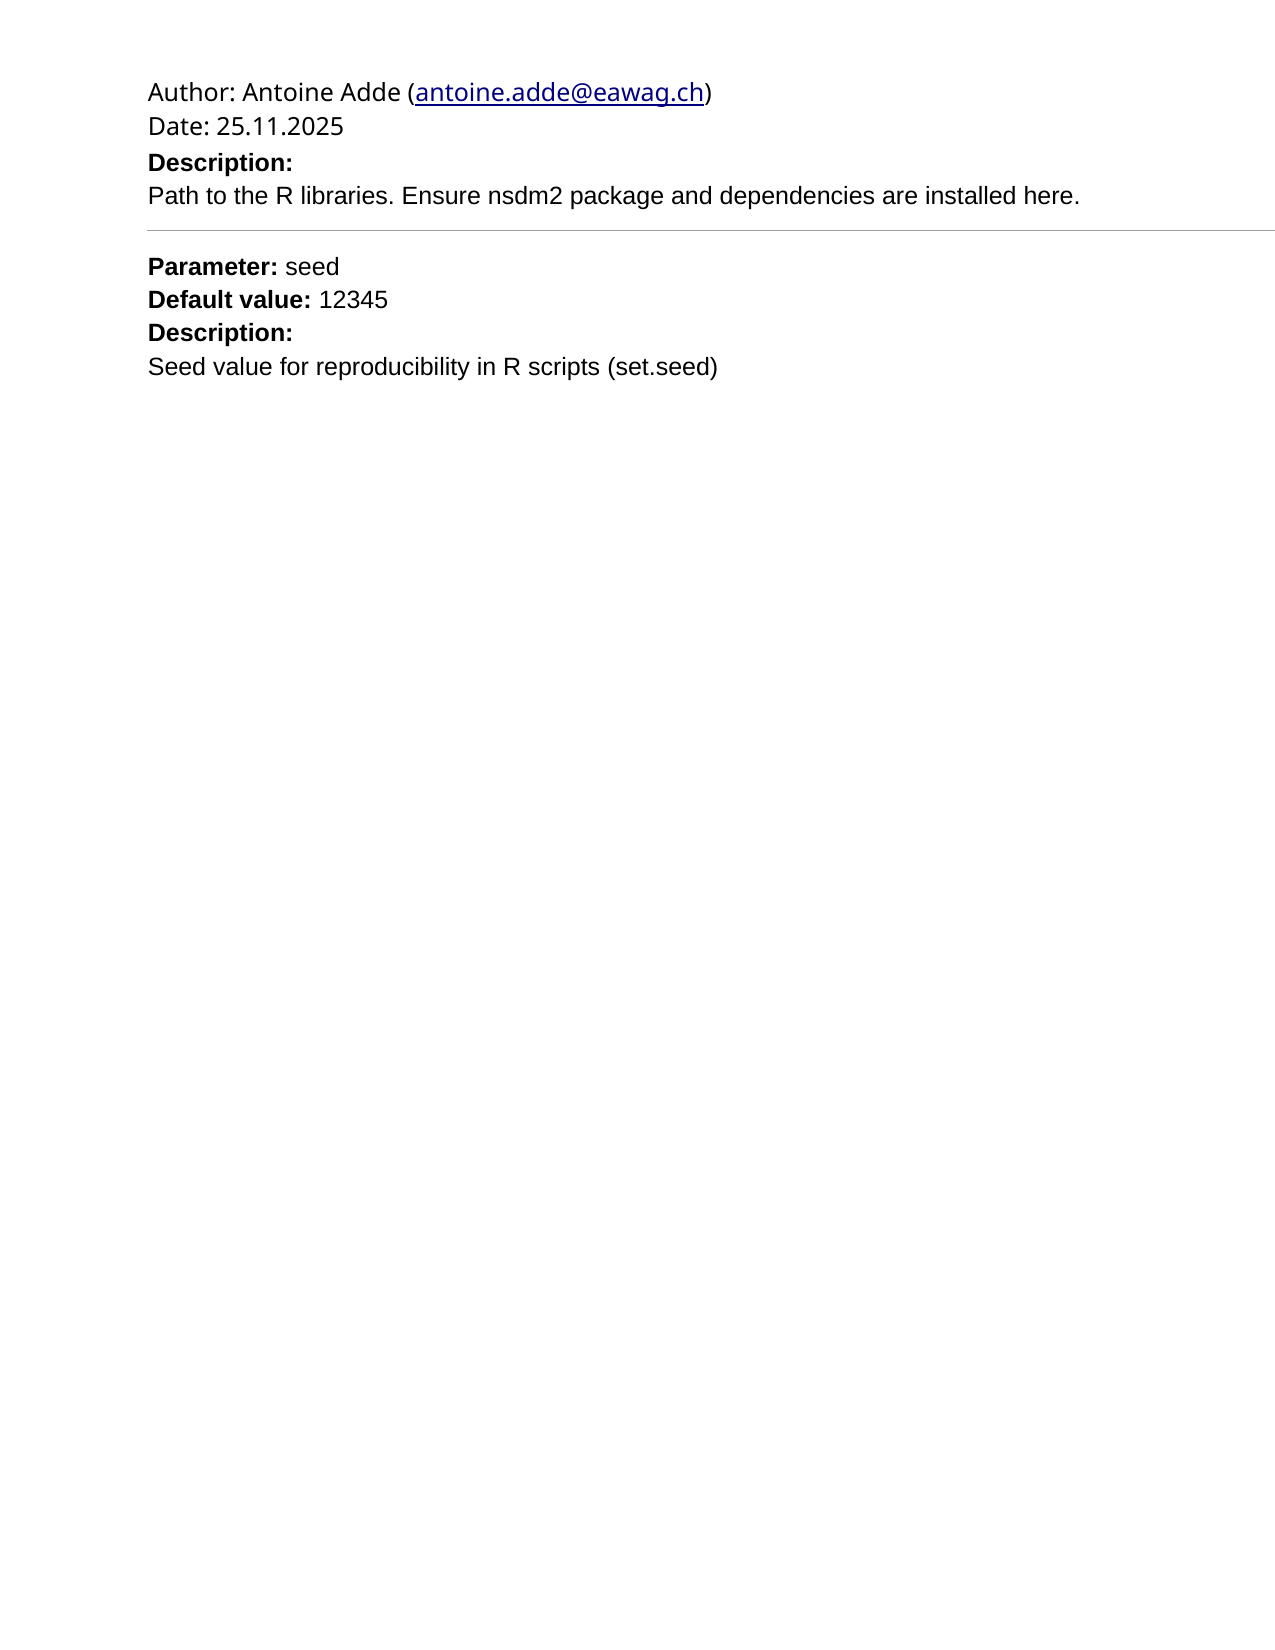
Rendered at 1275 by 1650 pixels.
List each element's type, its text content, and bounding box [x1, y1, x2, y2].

text Description: Path to the R libraries. Ensure nsdm2 package and dependencies are installed here. [148, 148, 1127, 209]
text Parameter: seed Default value: 12345 Description: Seed value for reproducibility in R scripts (set.seed) [148, 252, 1127, 380]
